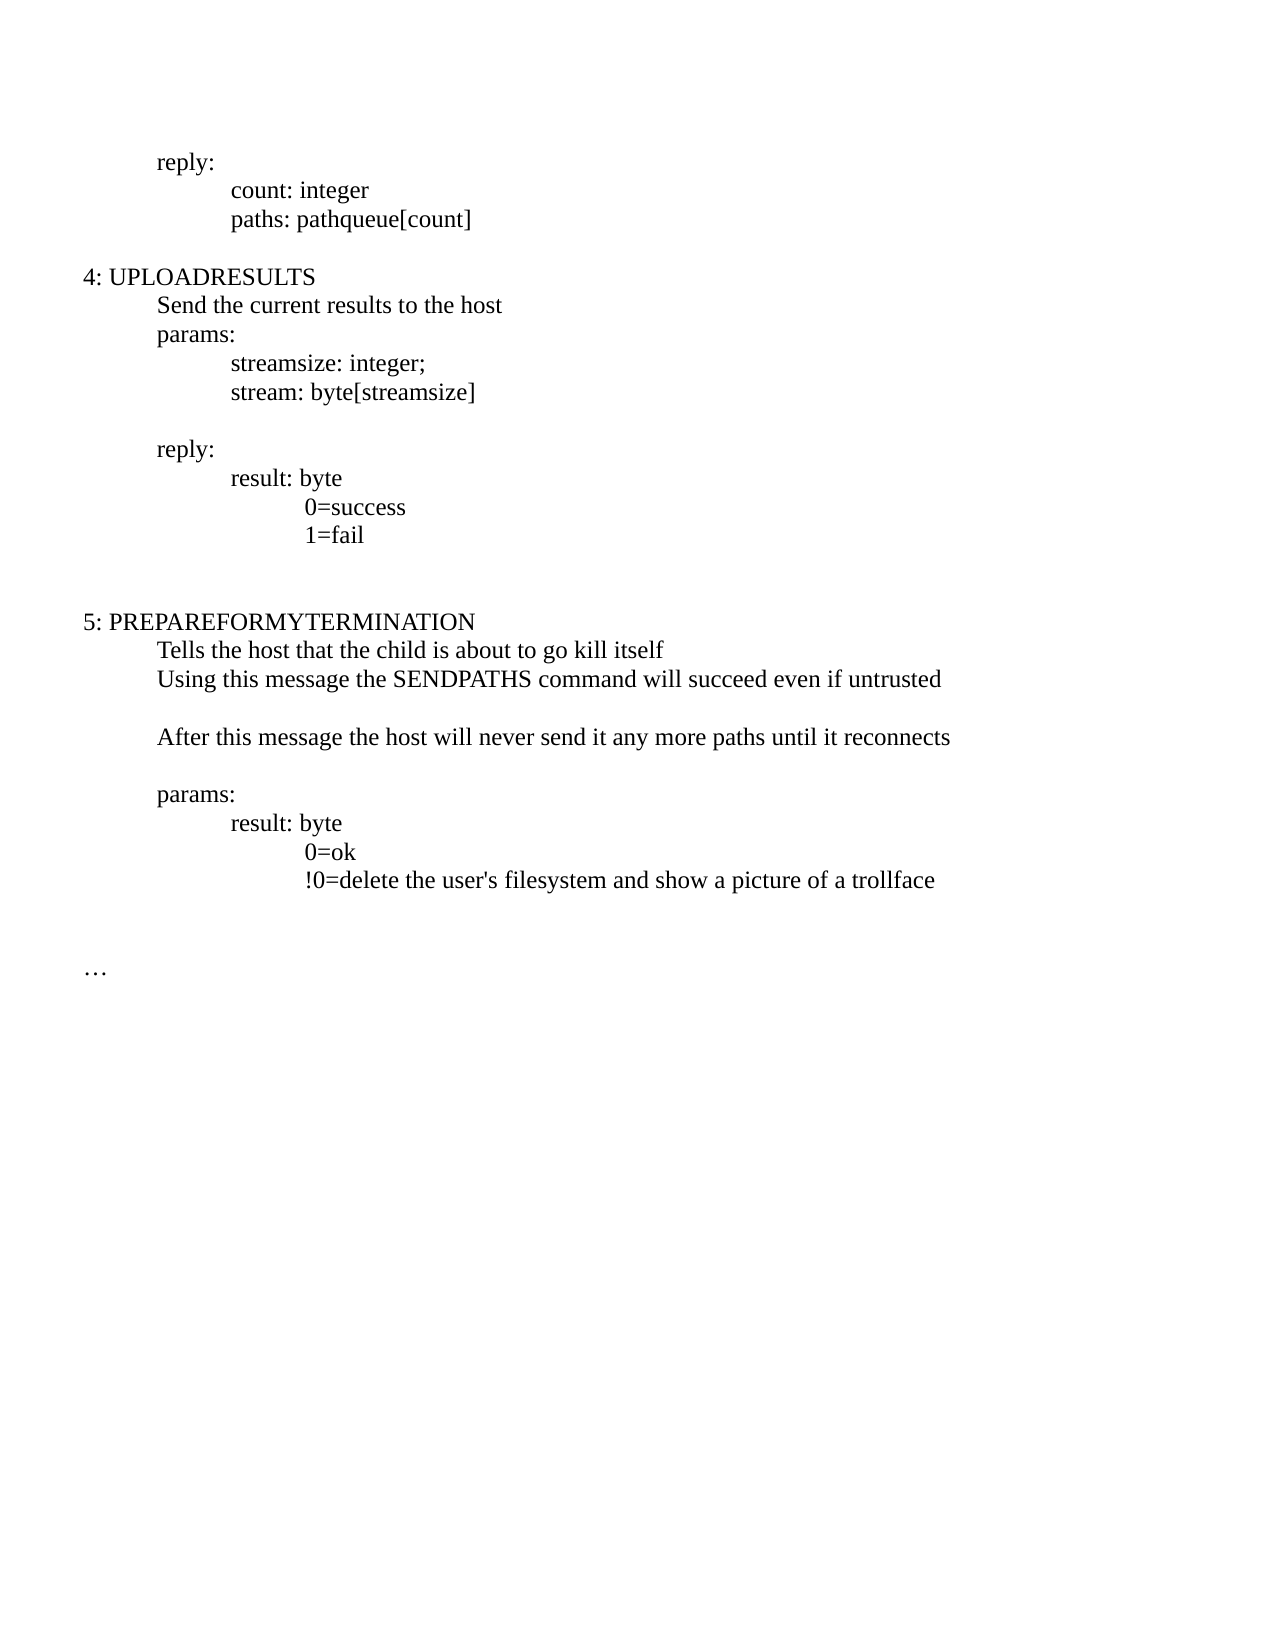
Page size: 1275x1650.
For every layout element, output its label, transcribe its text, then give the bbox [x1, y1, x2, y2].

text Send the current results to the host [83, 291, 1275, 319]
text Using this message the SENDPATHS command will succeed even if untrusted [83, 664, 1275, 693]
text … [83, 952, 1275, 981]
text After this message the host will never send it any more paths until it reconnects [83, 722, 1275, 751]
text result: byte [83, 808, 1275, 837]
text reply: [83, 434, 1275, 463]
text 4: UPLOADRESULTS [83, 262, 1275, 291]
text Tells the host that the child is about to go kill itself [83, 636, 1275, 664]
text 1=fail [83, 521, 1275, 549]
text result: byte [83, 463, 1275, 492]
text 0=ok [83, 837, 1275, 866]
text 5: PREPAREFORMYTERMINATION [83, 607, 1275, 636]
text params: [83, 319, 1275, 348]
text count: integer [83, 176, 1275, 204]
text paths: pathqueue[count] [83, 204, 1275, 233]
text 0=success [83, 492, 1275, 521]
text streamsize: integer; [83, 348, 1275, 377]
text !0=delete the user's filesystem and show a picture of a trollface [83, 866, 1275, 894]
text reply: [83, 147, 1275, 176]
text params: [83, 779, 1275, 808]
text stream: byte[streamsize] [83, 377, 1275, 406]
